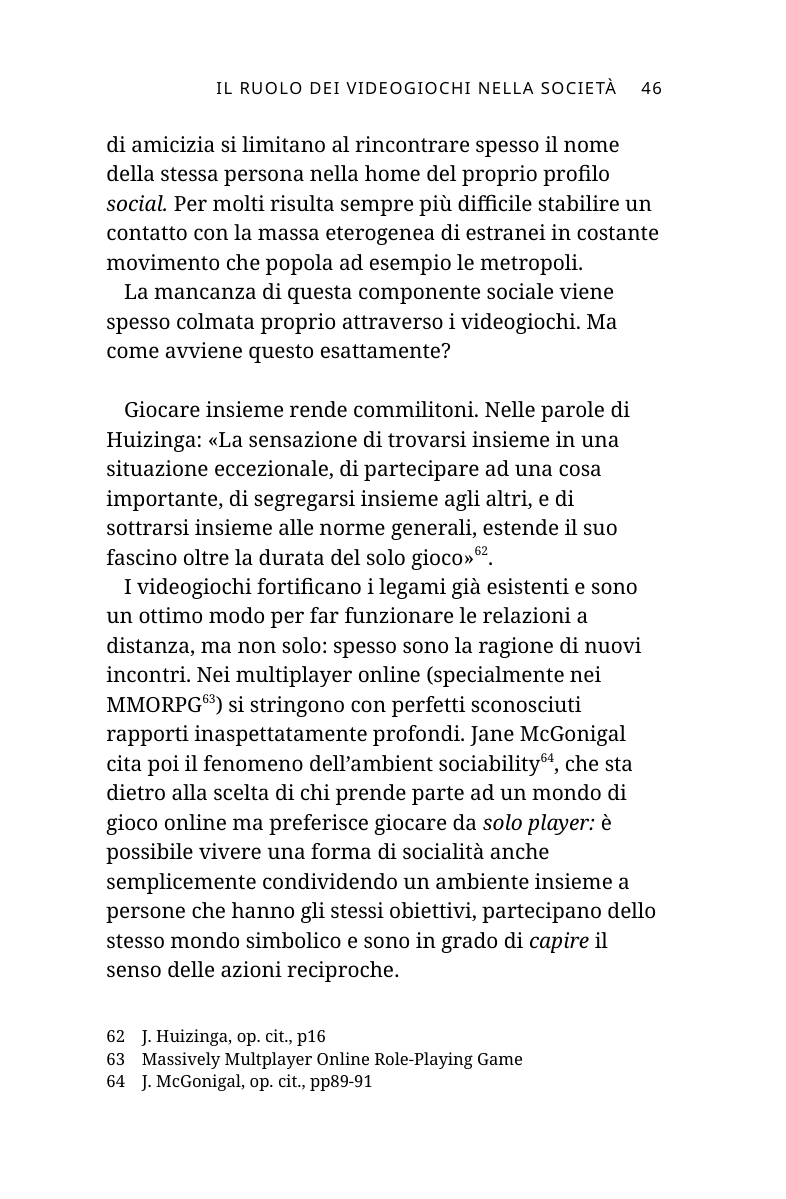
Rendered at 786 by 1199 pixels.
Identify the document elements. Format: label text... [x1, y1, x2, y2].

text I videogiochi fortificano i legami già esistenti e sono un ottimo modo per far funzionare le relazioni a distanza, ma non solo: spesso sono la ragione di nuovi incontri. Nei multiplayer online (specialmente nei MMORPG) si stringono con perfetti sconosciuti rapporti inaspettatamente profondi. Jane McGonigal cita poi il fenomeno dell’ambient sociability, che sta dietro alla scelta di chi prende parte ad un mondo di gioco online ma preferisce giocare da solo player: è possibile vivere una forma di socialità anche semplicemente condividendo un ambiente insieme a persone che hanno gli stessi obiettivi, partecipano dello stesso mondo simbolico e sono in grado di capire il senso delle azioni reciproche. [106, 571, 661, 984]
text J. McGonigal, op. cit., pp89-91 [106, 1070, 661, 1093]
text La mancanza di questa componente sociale viene spesso colmata proprio attraverso i videogiochi. Ma come avviene questo esattamente? [106, 276, 661, 365]
text Massively Multplayer Online Role-Playing Game [106, 1047, 661, 1070]
text J. Huizinga, op. cit., p16 [106, 1024, 661, 1047]
text di amicizia si limitano al rincontrare spesso il nome della stessa persona nella home del proprio profilo social. Per molti risulta sempre più difficile stabilire un contatto con la massa eterogenea di estranei in costante movimento che popola ad esempio le metropoli. [106, 129, 661, 276]
text Giocare insieme rende commilitoni. Nelle parole di Huizinga: «La sensazione di trovarsi insieme in una situazione eccezionale, di partecipare ad una cosa importante, di segregarsi insieme agli altri, e di sottrarsi insieme alle norme generali, estende il suo fascino oltre la durata del solo gioco». [106, 394, 661, 571]
